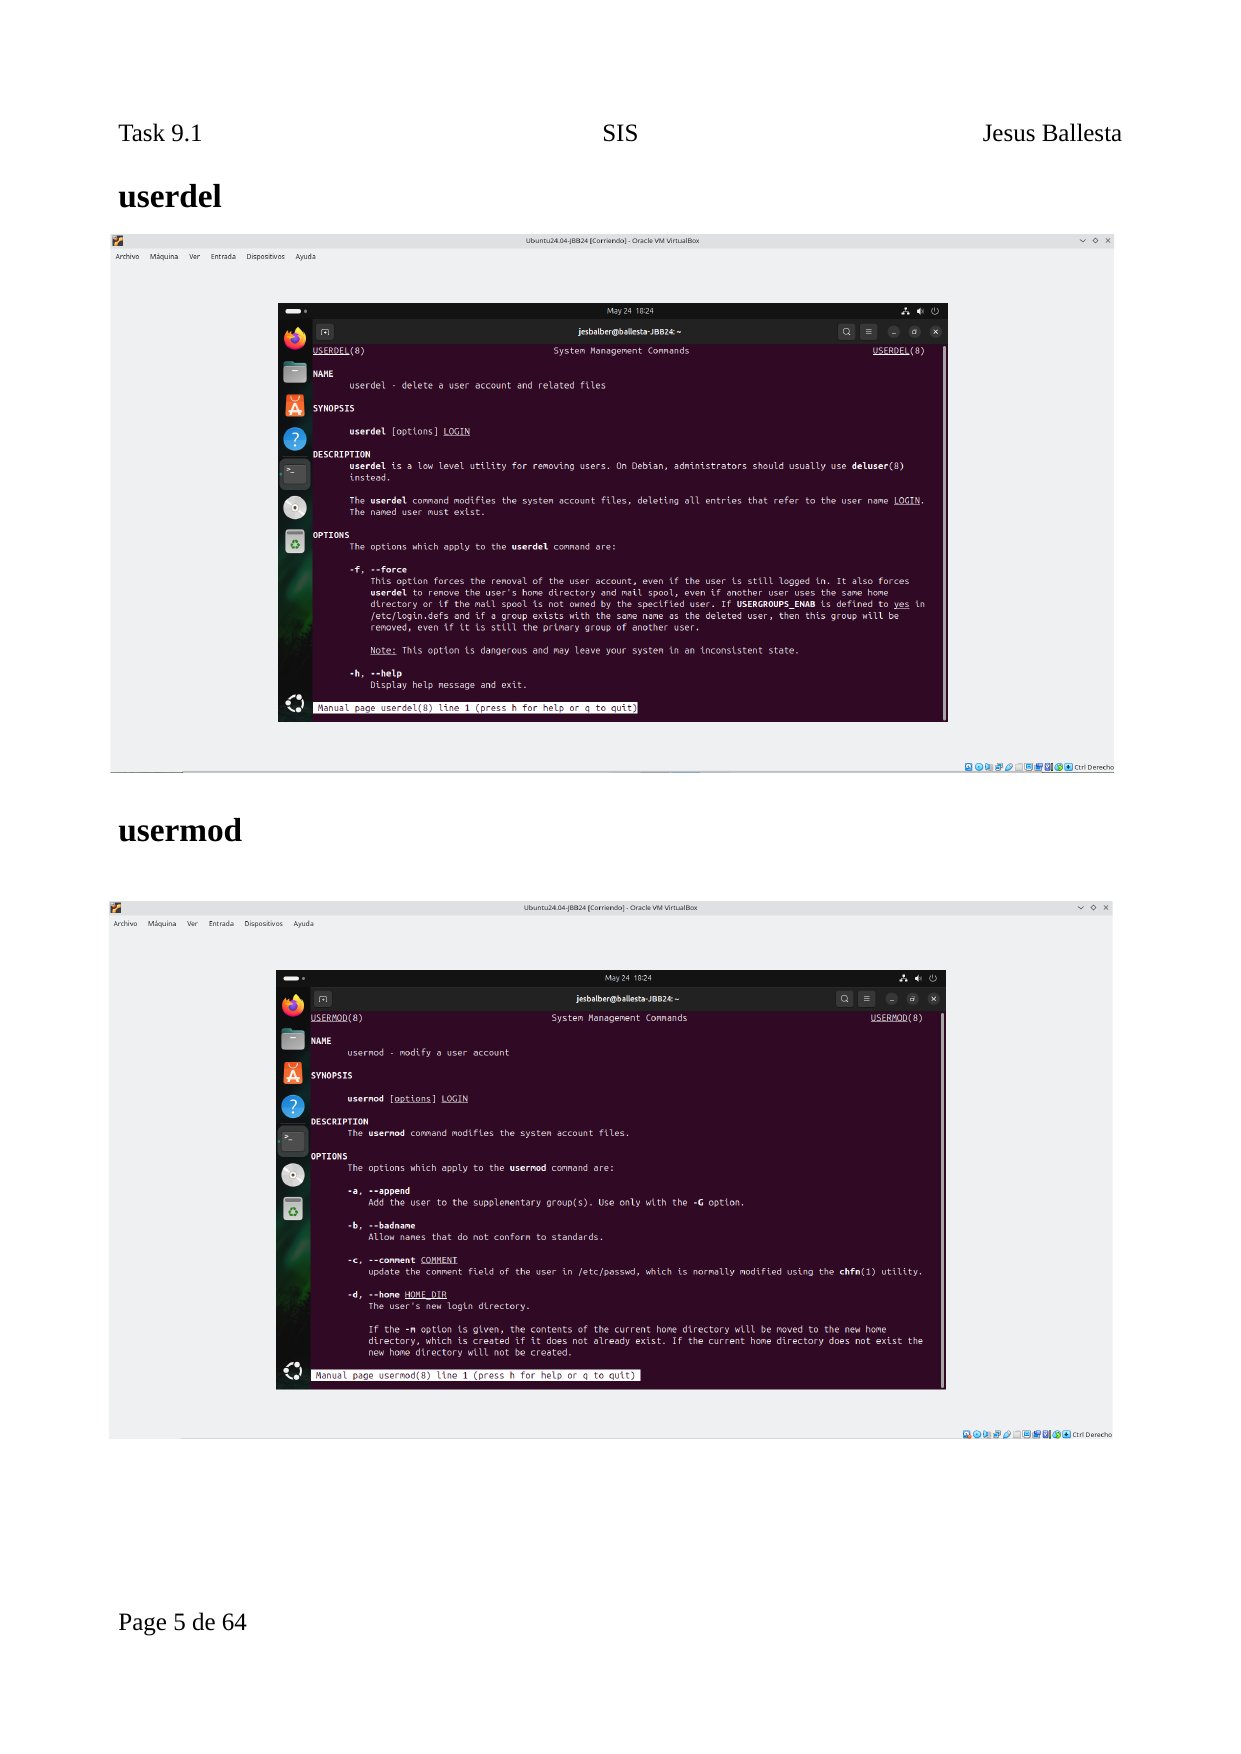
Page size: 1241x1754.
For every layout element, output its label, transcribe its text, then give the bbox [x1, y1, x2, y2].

text userdel [118, 176, 1122, 215]
text usermod [118, 811, 1122, 849]
picture [108, 900, 1113, 1439]
picture [110, 233, 1115, 773]
